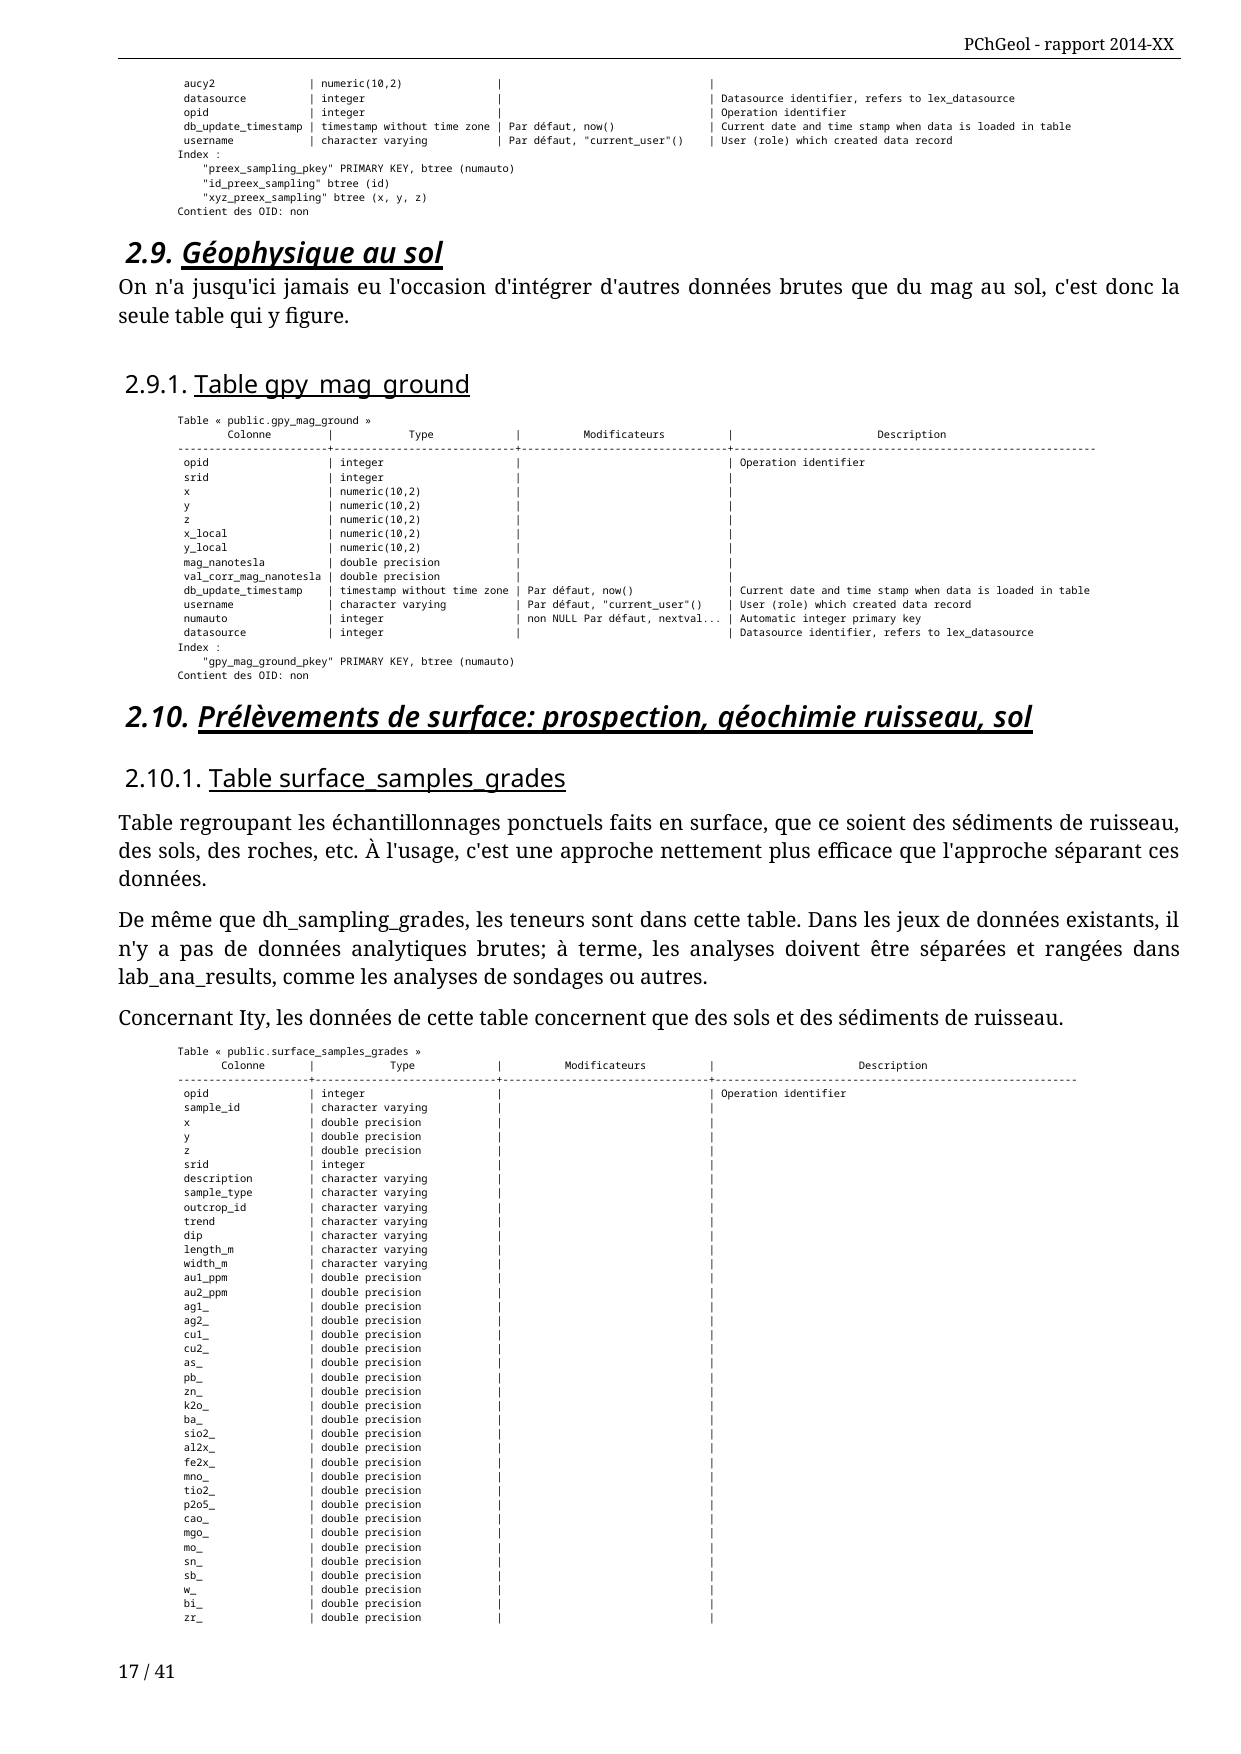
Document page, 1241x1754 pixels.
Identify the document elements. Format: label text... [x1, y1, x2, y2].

text "xyz_preex_sampling" btree (x, y, z) [177, 190, 1181, 204]
text tio2_ | double precision | | [177, 1483, 1181, 1497]
text On n'a jusqu'ici jamais eu l'occasion d'intégrer d'autres données brutes que du mag au sol, c'est donc la seule table qui y figure. [118, 272, 1181, 329]
text datasource | integer | | Datasource identifier, refers to lex_datasource [177, 91, 1181, 105]
text y | double precision | | [177, 1129, 1181, 1143]
text Contient des OID: non [177, 204, 1181, 218]
text "id_preex_sampling" btree (id) [177, 176, 1181, 190]
text cu1_ | double precision | | [177, 1327, 1181, 1341]
text sample_id | character varying | | [177, 1101, 1181, 1115]
text outcrop_id | character varying | | [177, 1200, 1181, 1214]
text bi_ | double precision | | [177, 1596, 1181, 1611]
text trend | character varying | | [177, 1214, 1181, 1228]
subtitle Géophysique au sol [118, 233, 1181, 272]
text db_update_timestamp | timestamp without time zone | Par défaut, now() | Current date and time stamp when data is loaded in table [177, 119, 1181, 133]
text username | character varying | Par défaut, "current_user"() | User (role) which created data record [177, 597, 1181, 611]
text Table regroupant les échantillonnages ponctuels faits en surface, que ce soient des sédiments de ruisseau, des sols, des roches, etc. À l'usage, c'est une approche nettement plus efficace que l'approche séparant ces données. [118, 808, 1181, 893]
text w_ | double precision | | [177, 1582, 1181, 1596]
text description | character varying | | [177, 1171, 1181, 1186]
text opid | integer | | Operation identifier [177, 105, 1181, 119]
text mag_nanotesla | double precision | | [177, 555, 1181, 569]
text db_update_timestamp | timestamp without time zone | Par défaut, now() | Current date and time stamp when data is loaded in table [177, 583, 1181, 597]
text dip | character varying | | [177, 1228, 1181, 1242]
text Index : [177, 640, 1181, 654]
text p2o5_ | double precision | | [177, 1497, 1181, 1511]
text pb_ | double precision | | [177, 1370, 1181, 1384]
text "gpy_mag_ground_pkey" PRIMARY KEY, btree (numauto) [177, 654, 1181, 668]
text sn_ | double precision | | [177, 1554, 1181, 1568]
text sample_type | character varying | | [177, 1186, 1181, 1200]
text x | double precision | | [177, 1115, 1181, 1129]
text ------------------------+-----------------------------+---------------------------------+---------------------------------------------------------- [177, 441, 1181, 456]
text username | character varying | Par défaut, "current_user"() | User (role) which created data record [177, 133, 1181, 148]
subtitle Prélèvements de surface: prospection, géochimie ruisseau, sol [118, 696, 1181, 736]
text width_m | character varying | | [177, 1256, 1181, 1271]
text ag1_ | double precision | | [177, 1299, 1181, 1313]
text Table « public.surface_samples_grades » [177, 1044, 1181, 1058]
text x | numeric(10,2) | | [177, 484, 1181, 498]
text z | double precision | | [177, 1143, 1181, 1157]
text opid | integer | | Operation identifier [177, 456, 1181, 470]
text ag2_ | double precision | | [177, 1313, 1181, 1327]
text z | numeric(10,2) | | [177, 512, 1181, 526]
text Colonne | Type | Modificateurs | Description [177, 427, 1181, 441]
text Concernant Ity, les données de cette table concernent que des sols et des sédiments de ruisseau. [118, 1003, 1181, 1032]
text au2_ppm | double precision | | [177, 1285, 1181, 1299]
text ---------------------+-----------------------------+---------------------------------+---------------------------------------------------------- [177, 1072, 1181, 1086]
text k2o_ | double precision | | [177, 1398, 1181, 1412]
subtitle Table gpy_mag_ground [118, 367, 1181, 401]
text aucy2 | numeric(10,2) | | [177, 77, 1181, 91]
text val_corr_mag_nanotesla | double precision | | [177, 569, 1181, 583]
text as_ | double precision | | [177, 1356, 1181, 1370]
text sb_ | double precision | | [177, 1568, 1181, 1582]
text datasource | integer | | Datasource identifier, refers to lex_datasource [177, 626, 1181, 640]
text Table « public.gpy_mag_ground » [177, 413, 1181, 427]
text y_local | numeric(10,2) | | [177, 541, 1181, 555]
text al2x_ | double precision | | [177, 1441, 1181, 1455]
text y | numeric(10,2) | | [177, 498, 1181, 512]
text srid | integer | | [177, 470, 1181, 484]
text mgo_ | double precision | | [177, 1526, 1181, 1540]
text srid | integer | | [177, 1157, 1181, 1171]
text Contient des OID: non [177, 668, 1181, 682]
text length_m | character varying | | [177, 1242, 1181, 1256]
text cu2_ | double precision | | [177, 1341, 1181, 1356]
text mno_ | double precision | | [177, 1469, 1181, 1483]
text Colonne | Type | Modificateurs | Description [177, 1058, 1181, 1072]
text sio2_ | double precision | | [177, 1426, 1181, 1441]
text numauto | integer | non NULL Par défaut, nextval... | Automatic integer primary key [177, 611, 1181, 626]
subtitle Table surface_samples_grades [118, 761, 1181, 795]
text ba_ | double precision | | [177, 1412, 1181, 1426]
text Index : [177, 148, 1181, 162]
text cao_ | double precision | | [177, 1511, 1181, 1526]
text "preex_sampling_pkey" PRIMARY KEY, btree (numauto) [177, 162, 1181, 176]
text zr_ | double precision | | [177, 1611, 1181, 1625]
text opid | integer | | Operation identifier [177, 1086, 1181, 1101]
text fe2x_ | double precision | | [177, 1455, 1181, 1469]
text mo_ | double precision | | [177, 1540, 1181, 1554]
text x_local | numeric(10,2) | | [177, 526, 1181, 541]
text De même que dh_sampling_grades, les teneurs sont dans cette table. Dans les jeux de données existants, il n'y a pas de données analytiques brutes; à terme, les analyses doivent être séparées et rangées dans lab_ana_results, comme les analyses de sondages ou autres. [118, 905, 1181, 991]
text au1_ppm | double precision | | [177, 1271, 1181, 1285]
text zn_ | double precision | | [177, 1384, 1181, 1398]
